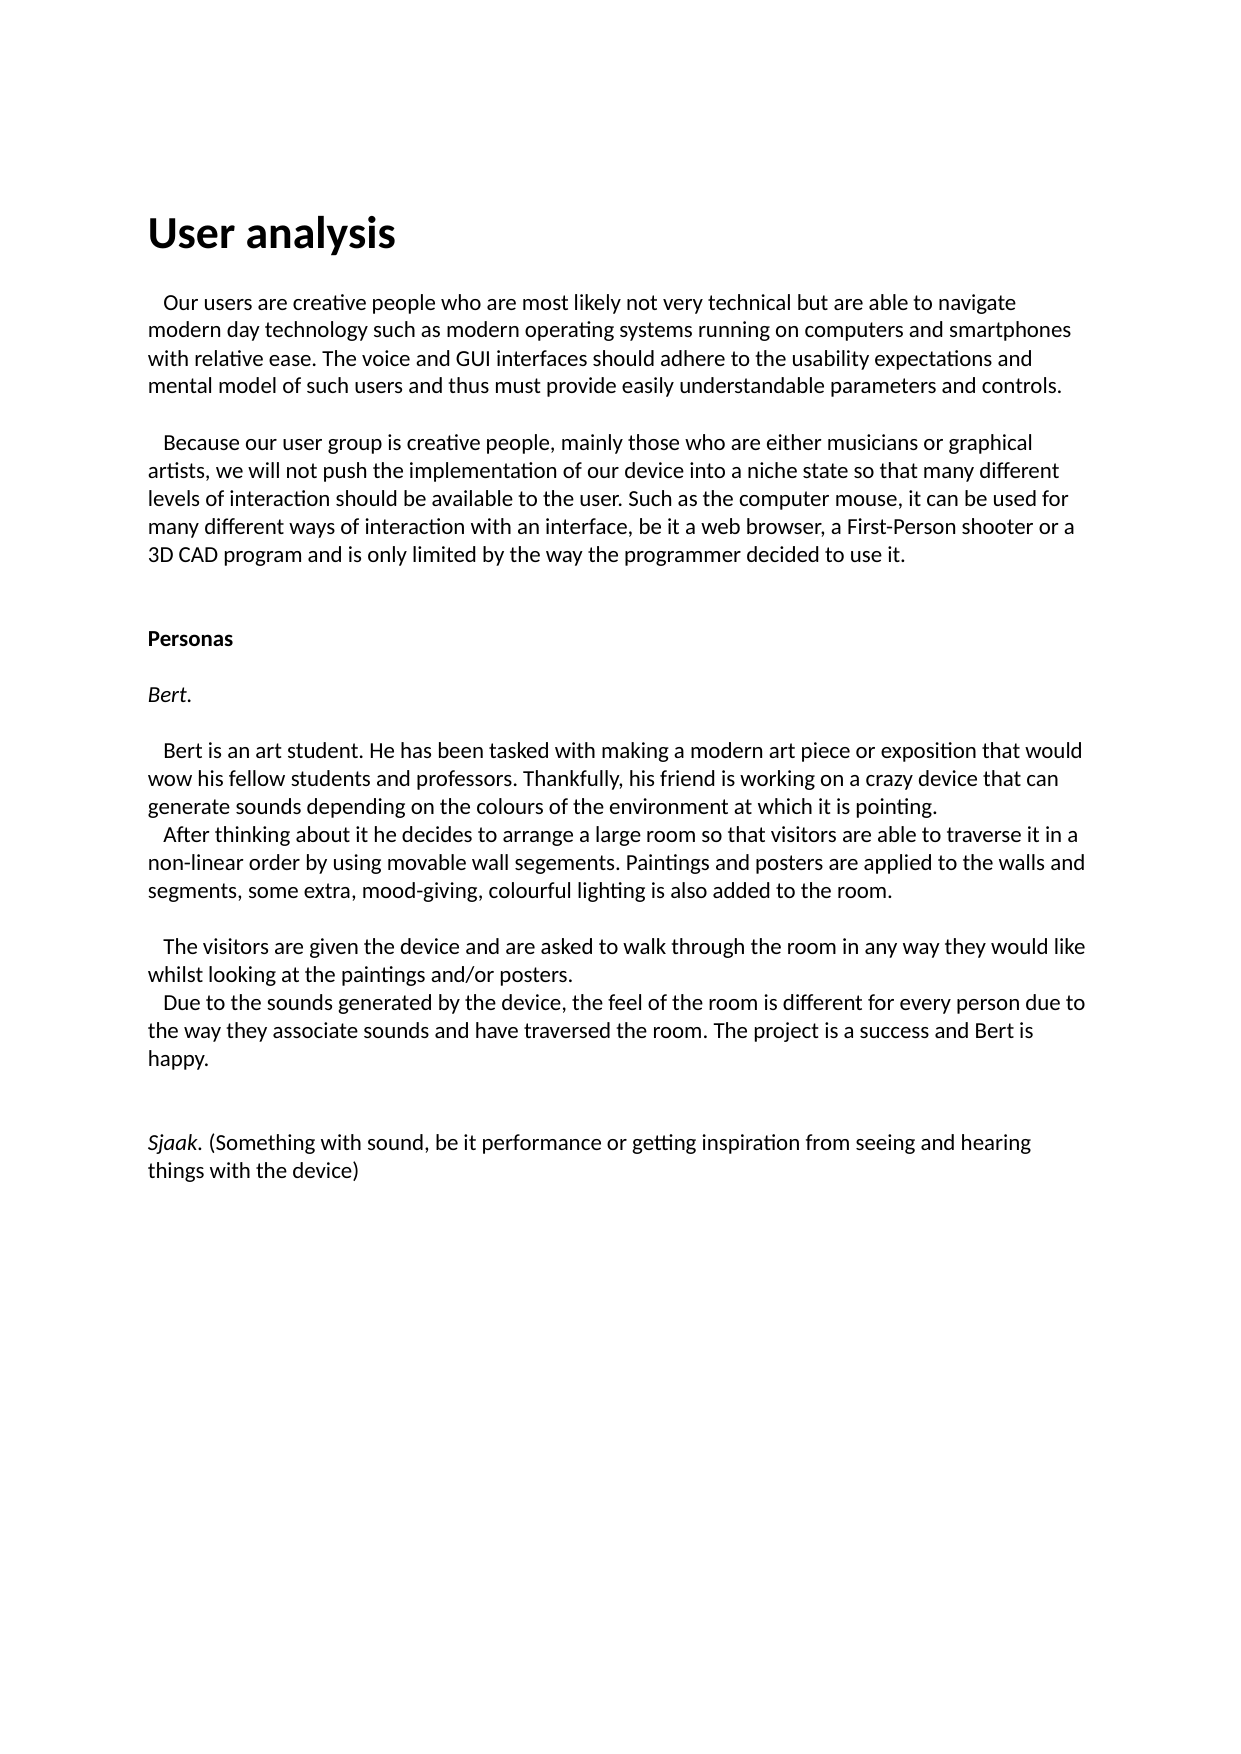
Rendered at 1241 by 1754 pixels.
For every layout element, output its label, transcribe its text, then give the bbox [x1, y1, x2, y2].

text Our users are creative people who are most likely not very technical but are able to navigate modern day technology such as modern operating systems running on computers and smartphones with relative ease. The voice and GUI interfaces should adhere to the usability expectations and mental model of such users and thus must provide easily understandable parameters and controls. [148, 288, 1093, 400]
text Sjaak. (Something with sound, be it performance or getting inspiration from seeing and hearing things with the device) [148, 1128, 1093, 1184]
text Personas [148, 624, 1093, 652]
text Bert is an art student. He has been tasked with making a modern art piece or exposition that would wow his fellow students and professors. Thankfully, his friend is working on a crazy device that can generate sounds depending on the colours of the environment at which it is pointing. [148, 736, 1093, 820]
text Bert. [148, 680, 1093, 708]
text The visitors are given the device and are asked to walk through the room in any way they would like whilst looking at the paintings and/or posters. [148, 932, 1093, 988]
text Due to the sounds generated by the device, the feel of the room is different for every person due to the way they associate sounds and have traversed the room. The project is a success and Bert is happy. [148, 988, 1093, 1072]
text Because our user group is creative people, mainly those who are either musicians or graphical artists, we will not push the implementation of our device into a niche state so that many different levels of interaction should be available to the user. Such as the computer mouse, it can be used for many different ways of interaction with an interface, be it a web browser, a First-Person shooter or a 3D CAD program and is only limited by the way the programmer decided to use it. [148, 428, 1093, 568]
text After thinking about it he decides to arrange a large room so that visitors are able to traverse it in a non-linear order by using movable wall segements. Paintings and posters are applied to the walls and segments, some extra, mood-giving, colourful lighting is also added to the room. [148, 820, 1093, 904]
text User analysis [148, 204, 1093, 259]
